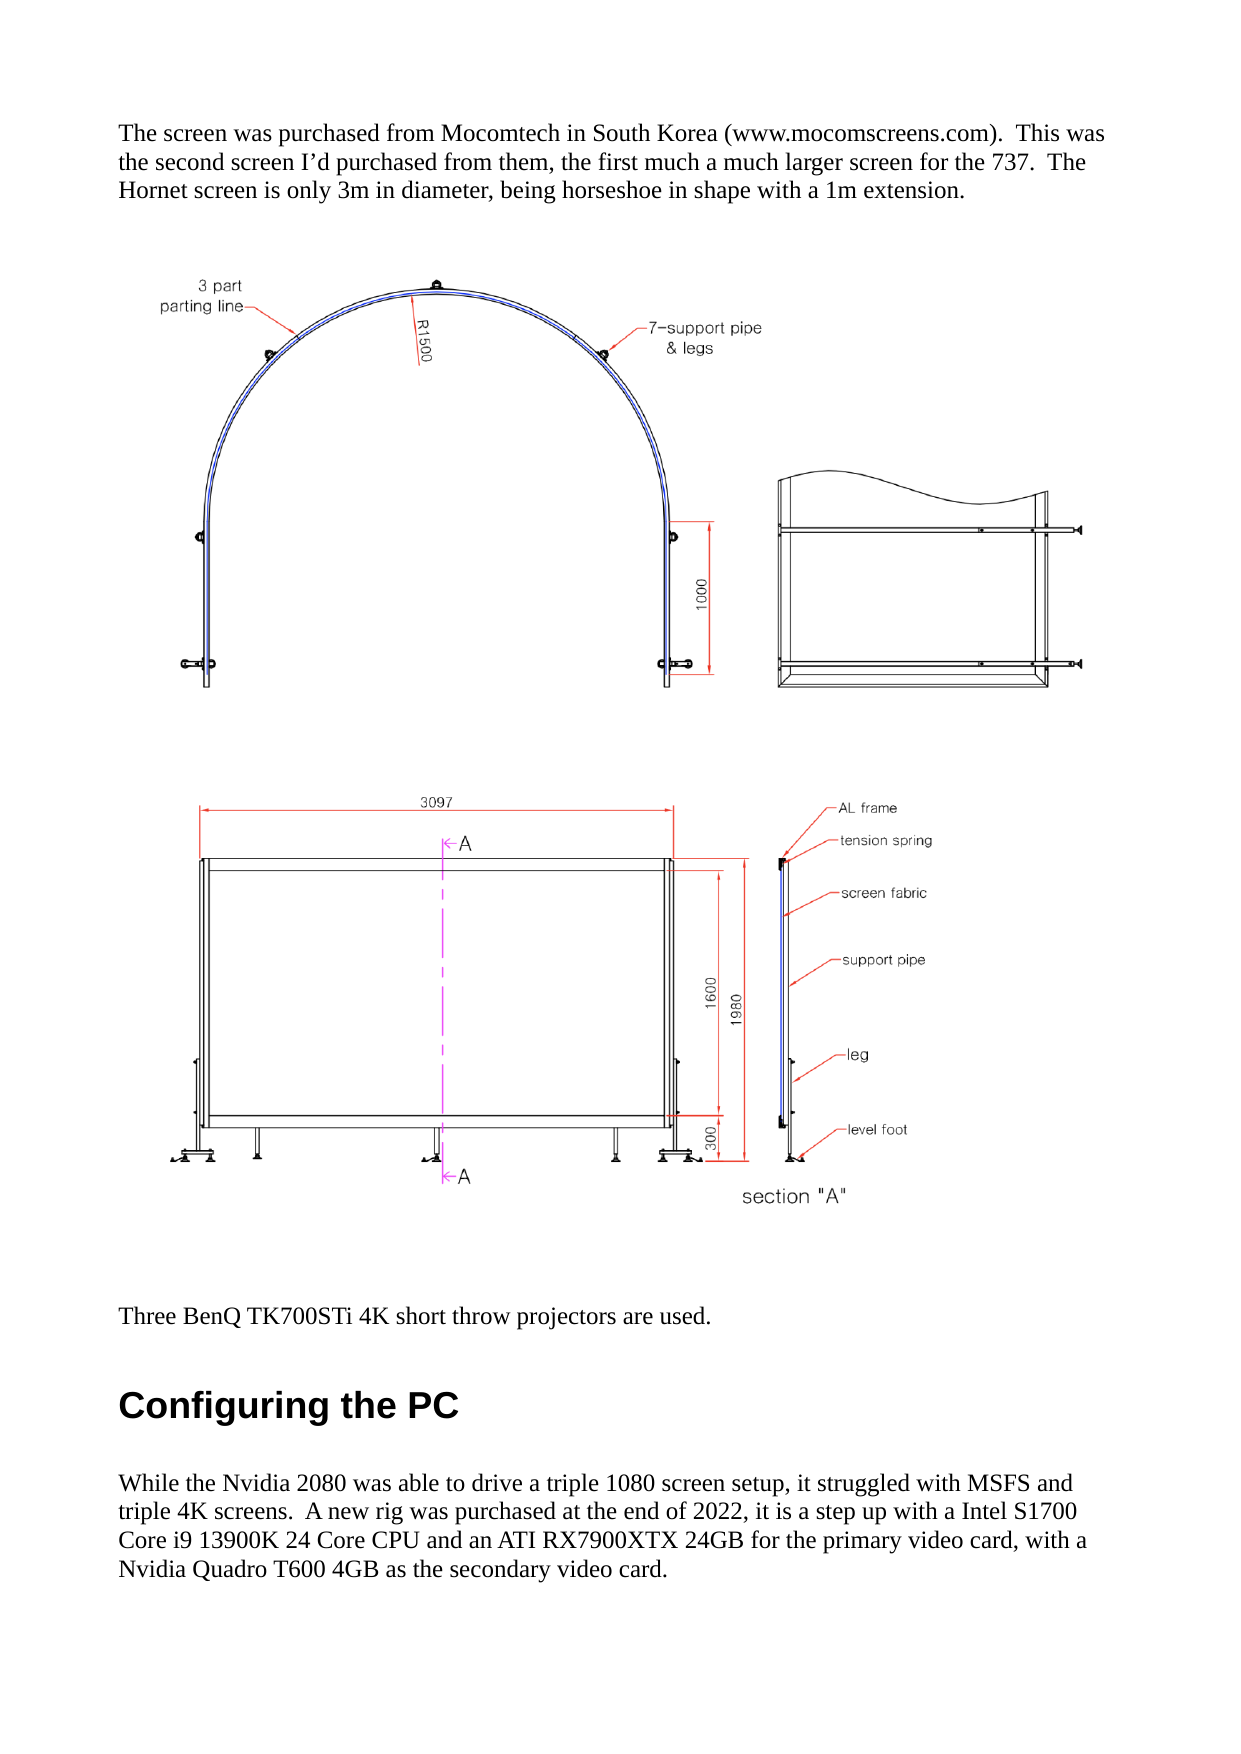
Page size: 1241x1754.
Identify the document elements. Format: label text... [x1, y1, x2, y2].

text Three BenQ TK700STi 4K short throw projectors are used. [118, 1301, 1122, 1329]
text While the Nvidia 2080 was able to drive a triple 1080 screen setup, it struggled with MSFS and triple 4K screens. A new rig was purchased at the end of 2022, it is a step up with a Intel S1700 Core i9 13900K 24 Core CPU and an ATI RX7900XTX 24GB for the primary video card, with a Nvidia Quadro T600 4GB as the secondary video card. [118, 1468, 1122, 1583]
subtitle Configuring the PC [118, 1383, 1122, 1426]
text The screen was purchased from Mocomtech in South Korea (www.mocomscreens.com). This was the second screen I’d purchased from them, the first much a much larger screen for the 737. The Hornet screen is only 3m in diameter, being horseshoe in shape with a 1m extension. [118, 118, 1122, 204]
picture [141, 211, 1100, 1215]
